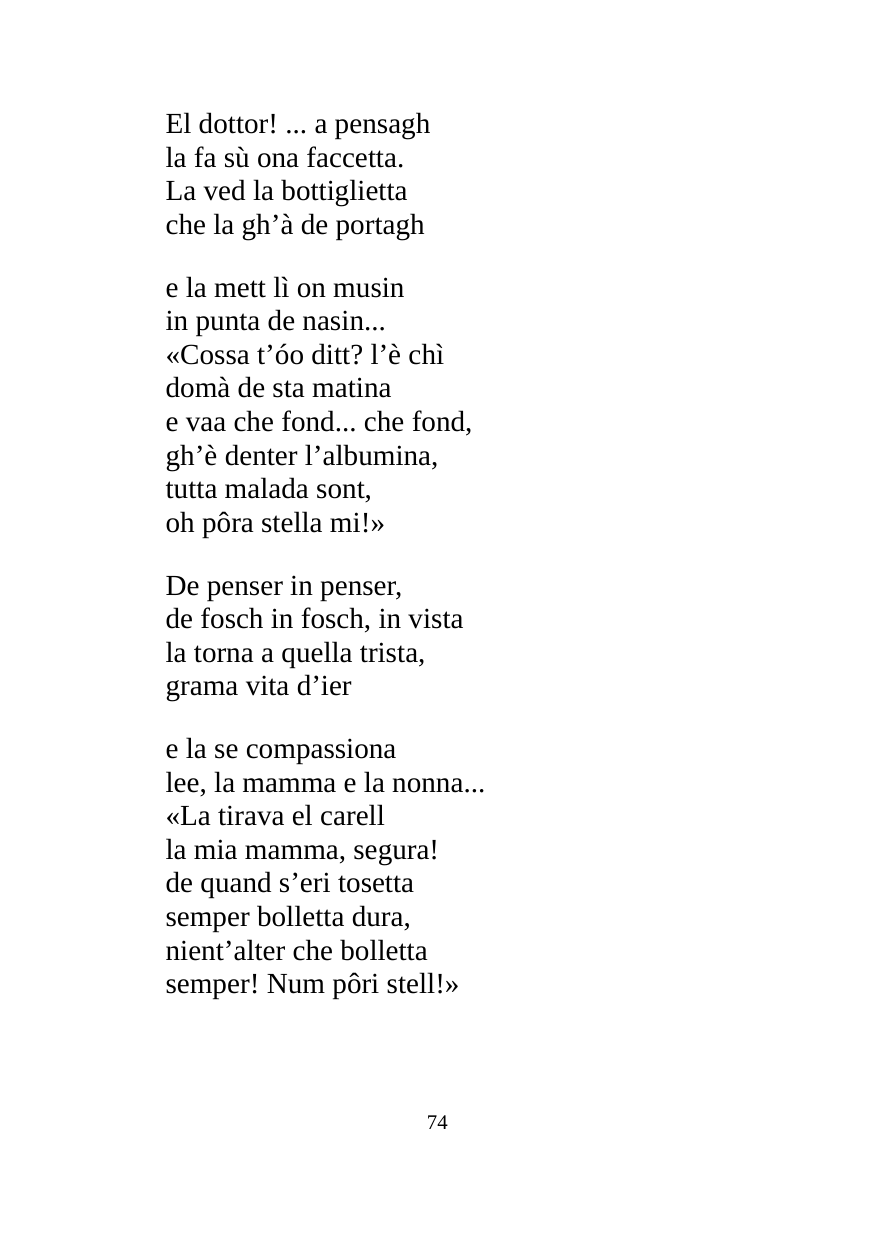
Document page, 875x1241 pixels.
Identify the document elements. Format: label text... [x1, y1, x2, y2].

text De penser in penser, de fosch in fosch, in vista la torna a quella trista, grama vita d’ier [165, 568, 768, 702]
text e la mett lì on musin in punta de nasin... «Cossa t’óo ditt? l’è chì domà de sta matina e vaa che fond... che fond, gh’è denter l’albumina, tutta malada sont, oh pôra stella mi!» [165, 270, 768, 538]
text El dottor! ... a pensagh la fa sù ona faccetta. La ved la bottiglietta che la gh’à de portagh [165, 106, 768, 240]
text e la se compassiona lee, la mamma e la nonna... «La tirava el carell la mia mamma, segura! de quand s’eri tosetta semper bolletta dura, nient’alter che bolletta semper! Num pôri stell!» [165, 731, 768, 1000]
